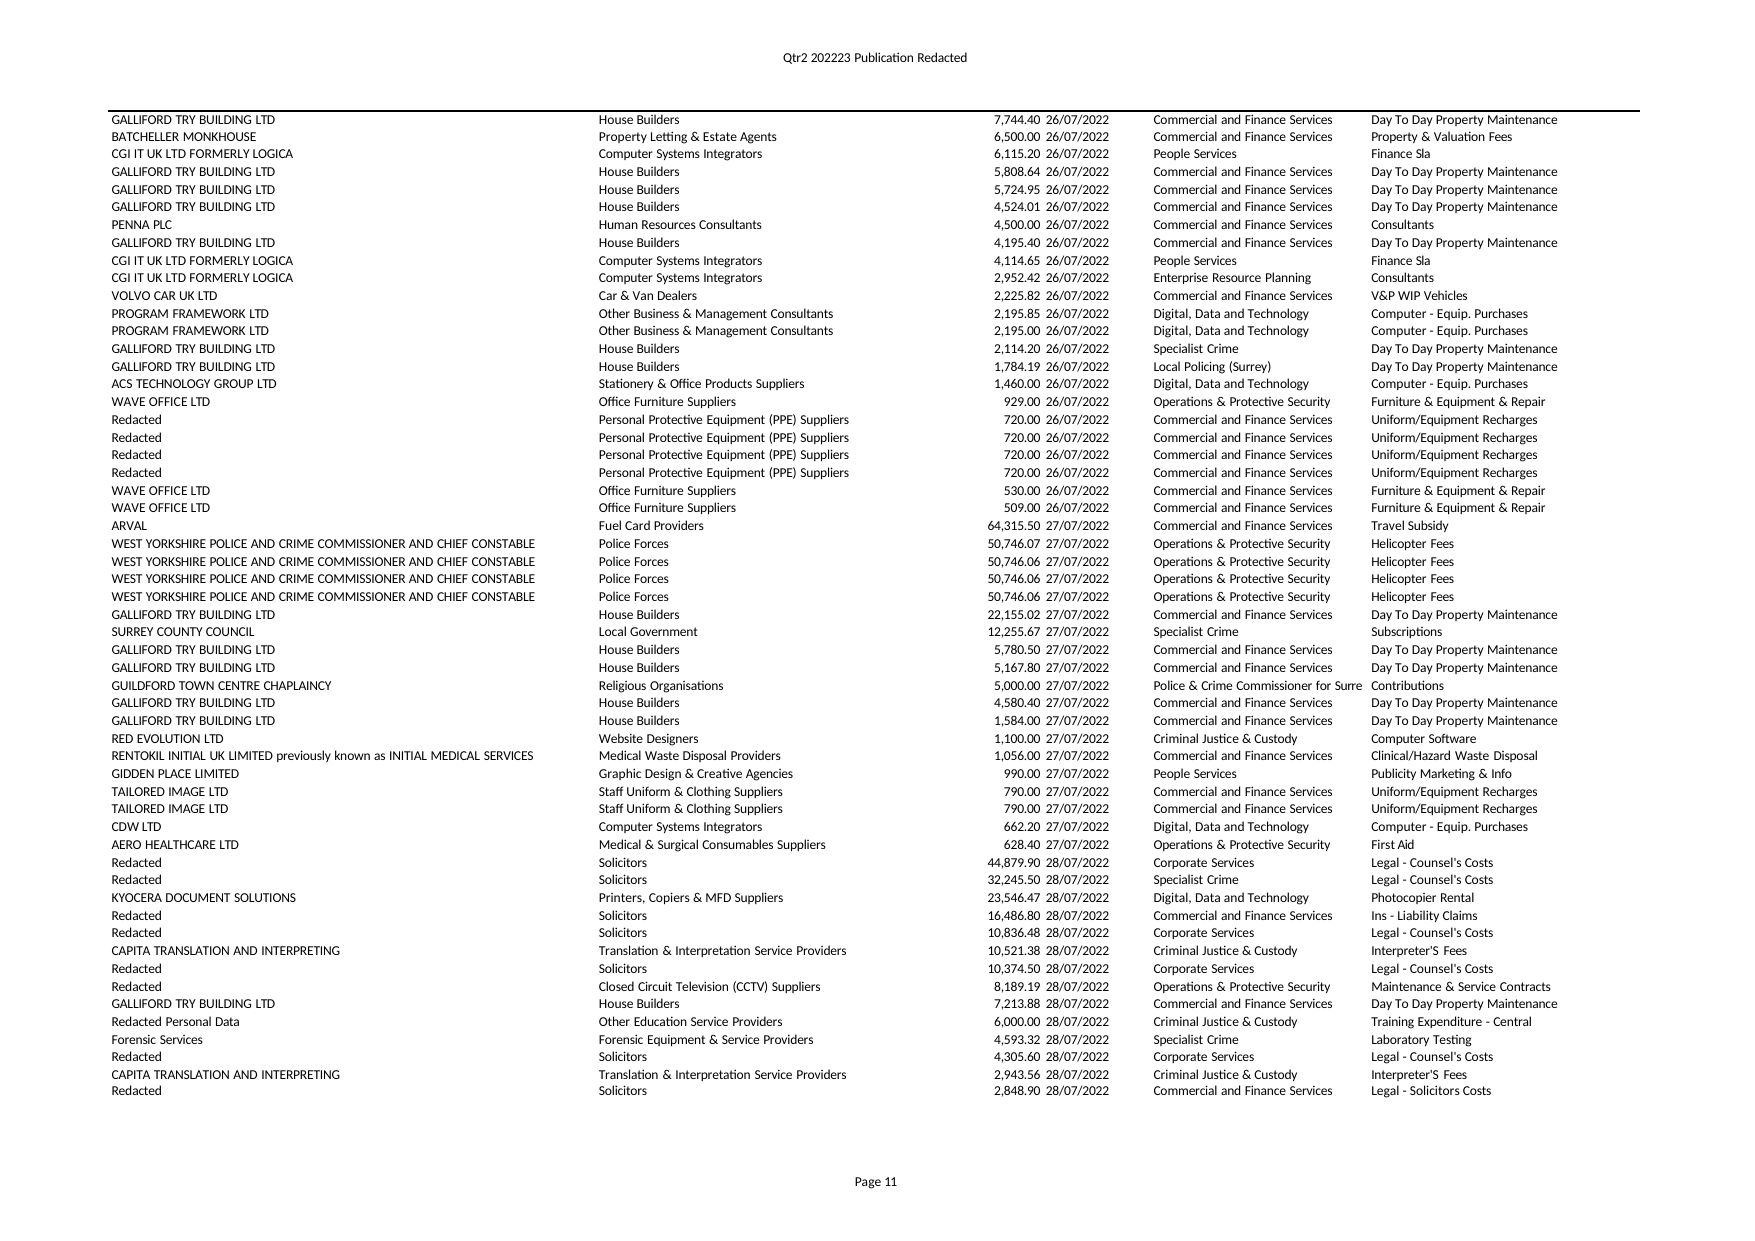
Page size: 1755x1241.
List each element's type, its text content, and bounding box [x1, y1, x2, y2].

table_cell Commercial and Finance Services [1150, 288, 1368, 306]
table_cell 26/07/2022 [1043, 112, 1150, 128]
table_cell Commercial and Finance Services [1150, 182, 1368, 199]
table_cell House Builders [596, 695, 960, 713]
table_cell 12,255.67 [960, 624, 1042, 642]
table_cell Medical Waste Disposal Providers [596, 748, 960, 766]
table_cell Criminal Justice & Custody [1150, 1067, 1368, 1085]
table_cell House Builders [596, 660, 960, 677]
table_cell 4,305.60 [960, 1049, 1042, 1067]
table_cell BATCHELLER MONKHOUSE [108, 129, 596, 146]
table_cell Personal Protective Equipment (PPE) Suppliers [596, 465, 960, 483]
table_cell 26/07/2022 [1043, 199, 1150, 217]
table_cell Corporate Services [1150, 1049, 1368, 1067]
table_cell 27/07/2022 [1043, 536, 1150, 553]
table_cell Commercial and Finance Services [1150, 660, 1368, 677]
table_cell Redacted Personal Data [108, 1014, 596, 1032]
table_cell Legal - Solicitors Costs [1368, 1085, 1640, 1100]
table_cell 28/07/2022 [1043, 1049, 1150, 1067]
table_cell GALLIFORD TRY BUILDING LTD [108, 235, 596, 252]
table_cell 720.00 [960, 430, 1042, 447]
table_cell 26/07/2022 [1043, 376, 1150, 394]
table_cell Operations & Protective Security [1150, 571, 1368, 589]
table_cell 50,746.06 [960, 589, 1042, 607]
table_cell 10,521.38 [960, 943, 1042, 961]
table_cell Redacted [108, 872, 596, 890]
table_cell House Builders [596, 182, 960, 199]
table_cell Computer - Equip. Purchases [1368, 819, 1640, 837]
table_cell CGI IT UK LTD FORMERLY LOGICA [108, 253, 596, 270]
table_cell 28/07/2022 [1043, 943, 1150, 961]
table_cell House Builders [596, 642, 960, 660]
table_cell 27/07/2022 [1043, 784, 1150, 801]
table_cell 5,724.95 [960, 182, 1042, 199]
table_cell Commercial and Finance Services [1150, 500, 1368, 518]
table_cell 26/07/2022 [1043, 306, 1150, 323]
table_cell 2,114.20 [960, 341, 1042, 359]
table_cell House Builders [596, 112, 960, 128]
table_cell Day To Day Property Maintenance [1368, 112, 1640, 128]
table_cell Ins - Liability Claims [1368, 908, 1640, 925]
table_cell WEST YORKSHIRE POLICE AND CRIME COMMISSIONER AND CHIEF CONSTABLE [108, 589, 596, 607]
table_cell 28/07/2022 [1043, 872, 1150, 890]
table_cell WAVE OFFICE LTD [108, 500, 596, 518]
table_cell AERO HEALTHCARE LTD [108, 837, 596, 854]
table_cell 7,213.88 [960, 996, 1042, 1014]
table_cell Criminal Justice & Custody [1150, 731, 1368, 748]
table_cell 2,943.56 [960, 1067, 1042, 1085]
table_cell Police Forces [596, 571, 960, 589]
table_cell Uniform/Equipment Recharges [1368, 784, 1640, 801]
table_cell 790.00 [960, 784, 1042, 801]
table_cell People Services [1150, 766, 1368, 784]
table_cell 5,167.80 [960, 660, 1042, 677]
table_cell Travel Subsidy [1368, 518, 1640, 536]
table_cell Forensic Equipment & Service Providers [596, 1032, 960, 1049]
table_cell Computer Systems Integrators [596, 253, 960, 270]
table_cell Personal Protective Equipment (PPE) Suppliers [596, 412, 960, 429]
table_cell Redacted [108, 465, 596, 483]
table_cell Criminal Justice & Custody [1150, 943, 1368, 961]
table_cell Police Forces [596, 589, 960, 607]
table_cell Uniform/Equipment Recharges [1368, 430, 1640, 447]
table_cell 27/07/2022 [1043, 571, 1150, 589]
table_cell KYOCERA DOCUMENT SOLUTIONS [108, 890, 596, 908]
table_cell 4,500.00 [960, 217, 1042, 235]
table_cell Legal - Counsel's Costs [1368, 925, 1640, 943]
table_cell Redacted [108, 447, 596, 465]
table_cell 10,836.48 [960, 925, 1042, 943]
table_cell Redacted [108, 925, 596, 943]
table_cell Police Forces [596, 536, 960, 553]
table_cell Human Resources Consultants [596, 217, 960, 235]
table_cell Laboratory Testing [1368, 1032, 1640, 1049]
table_cell 27/07/2022 [1043, 748, 1150, 766]
table_cell Helicopter Fees [1368, 536, 1640, 553]
table_cell 6,500.00 [960, 129, 1042, 146]
table_cell Corporate Services [1150, 925, 1368, 943]
table_cell Maintenance & Service Contracts [1368, 979, 1640, 996]
table_cell Helicopter Fees [1368, 589, 1640, 607]
table_cell Commercial and Finance Services [1150, 483, 1368, 500]
table_cell Computer Systems Integrators [596, 819, 960, 837]
table_cell CGI IT UK LTD FORMERLY LOGICA [108, 146, 596, 164]
table_cell GALLIFORD TRY BUILDING LTD [108, 660, 596, 677]
table_cell 26/07/2022 [1043, 359, 1150, 376]
table_cell Clinical/Hazard Waste Disposal [1368, 748, 1640, 766]
table_cell Printers, Copiers & MFD Suppliers [596, 890, 960, 908]
table_cell PROGRAM FRAMEWORK LTD [108, 306, 596, 323]
table_cell 22,155.02 [960, 607, 1042, 624]
table_cell Commercial and Finance Services [1150, 996, 1368, 1014]
table_cell Graphic Design & Creative Agencies [596, 766, 960, 784]
table_cell GALLIFORD TRY BUILDING LTD [108, 359, 596, 376]
table_cell 26/07/2022 [1043, 394, 1150, 412]
table_cell CGI IT UK LTD FORMERLY LOGICA [108, 270, 596, 288]
table_cell 26/07/2022 [1043, 146, 1150, 164]
table_cell Property & Valuation Fees [1368, 129, 1640, 146]
table_cell Interpreter'S Fees [1368, 1067, 1640, 1085]
table_cell 23,546.47 [960, 890, 1042, 908]
table_cell Day To Day Property Maintenance [1368, 199, 1640, 217]
table_cell WAVE OFFICE LTD [108, 394, 596, 412]
table_cell 26/07/2022 [1043, 288, 1150, 306]
table_cell Commercial and Finance Services [1150, 748, 1368, 766]
table_cell 5,808.64 [960, 164, 1042, 182]
table_cell Legal - Counsel's Costs [1368, 1049, 1640, 1067]
table_cell 26/07/2022 [1043, 483, 1150, 500]
table_cell Consultants [1368, 270, 1640, 288]
table_cell GUILDFORD TOWN CENTRE CHAPLAINCY [108, 678, 596, 695]
table_cell House Builders [596, 235, 960, 252]
table_cell GALLIFORD TRY BUILDING LTD [108, 642, 596, 660]
table_cell Commercial and Finance Services [1150, 518, 1368, 536]
table_cell Website Designers [596, 731, 960, 748]
table_cell Commercial and Finance Services [1150, 217, 1368, 235]
table_cell Uniform/Equipment Recharges [1368, 465, 1640, 483]
table_cell Day To Day Property Maintenance [1368, 164, 1640, 182]
table_cell 7,744.40 [960, 112, 1042, 128]
table_cell 26/07/2022 [1043, 447, 1150, 465]
table_cell 26/07/2022 [1043, 129, 1150, 146]
table_cell Contributions [1368, 678, 1640, 695]
table_cell First Aid [1368, 837, 1640, 854]
table_cell Translation & Interpretation Service Providers [596, 943, 960, 961]
table_cell WEST YORKSHIRE POLICE AND CRIME COMMISSIONER AND CHIEF CONSTABLE [108, 536, 596, 553]
table_cell GALLIFORD TRY BUILDING LTD [108, 164, 596, 182]
table_cell Consultants [1368, 217, 1640, 235]
table_cell 28/07/2022 [1043, 979, 1150, 996]
table_cell Solicitors [596, 1085, 960, 1100]
table_cell Criminal Justice & Custody [1150, 1014, 1368, 1032]
table_cell 26/07/2022 [1043, 164, 1150, 182]
table_cell Commercial and Finance Services [1150, 465, 1368, 483]
table_cell Interpreter'S Fees [1368, 943, 1640, 961]
table_cell Computer - Equip. Purchases [1368, 323, 1640, 341]
table_cell 27/07/2022 [1043, 731, 1150, 748]
table_cell 28/07/2022 [1043, 925, 1150, 943]
table_cell GALLIFORD TRY BUILDING LTD [108, 713, 596, 731]
table_cell Police Forces [596, 554, 960, 571]
table_cell GALLIFORD TRY BUILDING LTD [108, 607, 596, 624]
table_cell 628.40 [960, 837, 1042, 854]
table_cell Commercial and Finance Services [1150, 607, 1368, 624]
table_cell Redacted [108, 1085, 596, 1100]
table_cell WEST YORKSHIRE POLICE AND CRIME COMMISSIONER AND CHIEF CONSTABLE [108, 571, 596, 589]
table_cell 27/07/2022 [1043, 819, 1150, 837]
table_cell ACS TECHNOLOGY GROUP LTD [108, 376, 596, 394]
table_cell 27/07/2022 [1043, 660, 1150, 677]
table_cell Day To Day Property Maintenance [1368, 341, 1640, 359]
table_cell Digital, Data and Technology [1150, 819, 1368, 837]
table_cell PROGRAM FRAMEWORK LTD [108, 323, 596, 341]
table_cell Computer - Equip. Purchases [1368, 376, 1640, 394]
table_cell 662.20 [960, 819, 1042, 837]
table_cell GALLIFORD TRY BUILDING LTD [108, 199, 596, 217]
table_cell Other Business & Management Consultants [596, 306, 960, 323]
table_cell People Services [1150, 253, 1368, 270]
table_cell Redacted [108, 908, 596, 925]
table_cell 26/07/2022 [1043, 341, 1150, 359]
table_cell Commercial and Finance Services [1150, 784, 1368, 801]
table_cell Staff Uniform & Clothing Suppliers [596, 784, 960, 801]
table_cell House Builders [596, 359, 960, 376]
table_cell PENNA PLC [108, 217, 596, 235]
table_cell 2,225.82 [960, 288, 1042, 306]
table_cell 6,000.00 [960, 1014, 1042, 1032]
table_cell 26/07/2022 [1043, 182, 1150, 199]
table_cell SURREY COUNTY COUNCIL [108, 624, 596, 642]
table_cell Digital, Data and Technology [1150, 306, 1368, 323]
table_cell Day To Day Property Maintenance [1368, 182, 1640, 199]
table_cell 64,315.50 [960, 518, 1042, 536]
table_cell Office Furniture Suppliers [596, 483, 960, 500]
table_cell House Builders [596, 996, 960, 1014]
table_cell Solicitors [596, 1049, 960, 1067]
table_cell Commercial and Finance Services [1150, 235, 1368, 252]
table_cell Solicitors [596, 855, 960, 872]
table_cell CDW LTD [108, 819, 596, 837]
table_cell Finance Sla [1368, 253, 1640, 270]
table_cell Commercial and Finance Services [1150, 695, 1368, 713]
table_cell 28/07/2022 [1043, 890, 1150, 908]
table_cell Religious Organisations [596, 678, 960, 695]
table_cell Corporate Services [1150, 961, 1368, 978]
table_cell 27/07/2022 [1043, 589, 1150, 607]
table_cell 28/07/2022 [1043, 1014, 1150, 1032]
table_cell Commercial and Finance Services [1150, 908, 1368, 925]
table_cell WEST YORKSHIRE POLICE AND CRIME COMMISSIONER AND CHIEF CONSTABLE [108, 554, 596, 571]
table_cell Operations & Protective Security [1150, 837, 1368, 854]
table_cell Police & Crime Commissioner for Surre [1150, 678, 1368, 695]
table_cell Legal - Counsel's Costs [1368, 961, 1640, 978]
table_cell Operations & Protective Security [1150, 394, 1368, 412]
table_cell Commercial and Finance Services [1150, 447, 1368, 465]
table_cell Finance Sla [1368, 146, 1640, 164]
table_cell CAPITA TRANSLATION AND INTERPRETING [108, 943, 596, 961]
table_cell Personal Protective Equipment (PPE) Suppliers [596, 447, 960, 465]
table_cell TAILORED IMAGE LTD [108, 801, 596, 819]
table_cell 929.00 [960, 394, 1042, 412]
table_cell Office Furniture Suppliers [596, 394, 960, 412]
table_cell Day To Day Property Maintenance [1368, 607, 1640, 624]
table_cell Solicitors [596, 925, 960, 943]
table_cell Specialist Crime [1150, 872, 1368, 890]
table_cell Solicitors [596, 872, 960, 890]
table_cell 2,195.00 [960, 323, 1042, 341]
table_cell Operations & Protective Security [1150, 536, 1368, 553]
table_cell People Services [1150, 146, 1368, 164]
table_cell Uniform/Equipment Recharges [1368, 447, 1640, 465]
table_cell Fuel Card Providers [596, 518, 960, 536]
table_cell Digital, Data and Technology [1150, 323, 1368, 341]
table_cell Redacted [108, 412, 596, 429]
table_cell Training Expenditure - Central [1368, 1014, 1640, 1032]
table_cell 2,952.42 [960, 270, 1042, 288]
table_cell 6,115.20 [960, 146, 1042, 164]
table_cell 1,056.00 [960, 748, 1042, 766]
table_cell 4,593.32 [960, 1032, 1042, 1049]
table_cell Digital, Data and Technology [1150, 890, 1368, 908]
table_cell Furniture & Equipment & Repair [1368, 394, 1640, 412]
table_cell Helicopter Fees [1368, 554, 1640, 571]
table_cell 27/07/2022 [1043, 642, 1150, 660]
table_cell House Builders [596, 341, 960, 359]
table_cell Furniture & Equipment & Repair [1368, 500, 1640, 518]
table_cell 4,580.40 [960, 695, 1042, 713]
table_cell 28/07/2022 [1043, 908, 1150, 925]
table_cell V&P WIP Vehicles [1368, 288, 1640, 306]
table_cell Closed Circuit Television (CCTV) Suppliers [596, 979, 960, 996]
table_cell Redacted [108, 430, 596, 447]
table_cell 27/07/2022 [1043, 554, 1150, 571]
table_cell WAVE OFFICE LTD [108, 483, 596, 500]
table_cell VOLVO CAR UK LTD [108, 288, 596, 306]
table_cell 26/07/2022 [1043, 500, 1150, 518]
table_cell Commercial and Finance Services [1150, 129, 1368, 146]
table_cell 27/07/2022 [1043, 801, 1150, 819]
table_cell House Builders [596, 199, 960, 217]
table_cell Enterprise Resource Planning [1150, 270, 1368, 288]
table_cell House Builders [596, 607, 960, 624]
table_cell 4,195.40 [960, 235, 1042, 252]
table_cell 28/07/2022 [1043, 855, 1150, 872]
table_cell Redacted [108, 979, 596, 996]
table_cell 27/07/2022 [1043, 518, 1150, 536]
table_cell 50,746.07 [960, 536, 1042, 553]
table_cell House Builders [596, 164, 960, 182]
table_cell Forensic Services [108, 1032, 596, 1049]
table_cell Other Education Service Providers [596, 1014, 960, 1032]
table_cell Car & Van Dealers [596, 288, 960, 306]
table_cell Medical & Surgical Consumables Suppliers [596, 837, 960, 854]
table_cell RED EVOLUTION LTD [108, 731, 596, 748]
table_cell Legal - Counsel's Costs [1368, 872, 1640, 890]
table_cell Solicitors [596, 908, 960, 925]
table_cell Day To Day Property Maintenance [1368, 996, 1640, 1014]
table_cell Digital, Data and Technology [1150, 376, 1368, 394]
table_cell Specialist Crime [1150, 624, 1368, 642]
table_cell 50,746.06 [960, 554, 1042, 571]
table_cell 2,195.85 [960, 306, 1042, 323]
table_cell Commercial and Finance Services [1150, 199, 1368, 217]
table_cell 1,460.00 [960, 376, 1042, 394]
table_cell Furniture & Equipment & Repair [1368, 483, 1640, 500]
table_cell 27/07/2022 [1043, 766, 1150, 784]
table_cell Computer Systems Integrators [596, 146, 960, 164]
table_cell 27/07/2022 [1043, 837, 1150, 854]
table_cell 720.00 [960, 447, 1042, 465]
table_cell 26/07/2022 [1043, 323, 1150, 341]
table_cell CAPITA TRANSLATION AND INTERPRETING [108, 1067, 596, 1085]
table_cell 27/07/2022 [1043, 607, 1150, 624]
table_cell 509.00 [960, 500, 1042, 518]
table_cell 4,114.65 [960, 253, 1042, 270]
table_cell 26/07/2022 [1043, 253, 1150, 270]
table_cell 27/07/2022 [1043, 624, 1150, 642]
table_cell 26/07/2022 [1043, 235, 1150, 252]
table_cell 5,780.50 [960, 642, 1042, 660]
table_cell Publicity Marketing & Info [1368, 766, 1640, 784]
table_cell 1,784.19 [960, 359, 1042, 376]
table_cell 720.00 [960, 412, 1042, 429]
table_cell Day To Day Property Maintenance [1368, 642, 1640, 660]
table_cell 16,486.80 [960, 908, 1042, 925]
table_cell Personal Protective Equipment (PPE) Suppliers [596, 430, 960, 447]
table_cell Commercial and Finance Services [1150, 412, 1368, 429]
table_cell Property Letting & Estate Agents [596, 129, 960, 146]
table_cell 1,584.00 [960, 713, 1042, 731]
table_cell GALLIFORD TRY BUILDING LTD [108, 695, 596, 713]
table_cell Stationery & Office Products Suppliers [596, 376, 960, 394]
table_cell 27/07/2022 [1043, 713, 1150, 731]
table_cell Computer Software [1368, 731, 1640, 748]
table_cell 28/07/2022 [1043, 1032, 1150, 1049]
table_cell 720.00 [960, 465, 1042, 483]
table_cell Subscriptions [1368, 624, 1640, 642]
table_cell 26/07/2022 [1043, 430, 1150, 447]
table_cell House Builders [596, 713, 960, 731]
table_cell Day To Day Property Maintenance [1368, 359, 1640, 376]
table_cell Day To Day Property Maintenance [1368, 695, 1640, 713]
table_cell 32,245.50 [960, 872, 1042, 890]
table_cell GALLIFORD TRY BUILDING LTD [108, 341, 596, 359]
table_cell 530.00 [960, 483, 1042, 500]
table_cell RENTOKIL INITIAL UK LIMITED previously known as INITIAL MEDICAL SERVICES [108, 748, 596, 766]
table_cell Office Furniture Suppliers [596, 500, 960, 518]
table_cell Commercial and Finance Services [1150, 112, 1368, 128]
table_cell 26/07/2022 [1043, 412, 1150, 429]
table_cell Day To Day Property Maintenance [1368, 235, 1640, 252]
table_cell Photocopier Rental [1368, 890, 1640, 908]
table_cell Commercial and Finance Services [1150, 1085, 1368, 1100]
table_cell 28/07/2022 [1043, 1085, 1150, 1100]
table_cell Operations & Protective Security [1150, 979, 1368, 996]
table_cell Commercial and Finance Services [1150, 713, 1368, 731]
table_cell ARVAL [108, 518, 596, 536]
table_cell Legal - Counsel's Costs [1368, 855, 1640, 872]
table_cell Helicopter Fees [1368, 571, 1640, 589]
table_cell 27/07/2022 [1043, 695, 1150, 713]
table_cell 8,189.19 [960, 979, 1042, 996]
table_cell Uniform/Equipment Recharges [1368, 801, 1640, 819]
table_cell 28/07/2022 [1043, 996, 1150, 1014]
table_cell GALLIFORD TRY BUILDING LTD [108, 112, 596, 128]
table_cell Local Government [596, 624, 960, 642]
table_cell Specialist Crime [1150, 1032, 1368, 1049]
table_cell 2,848.90 [960, 1085, 1042, 1100]
table_cell 5,000.00 [960, 678, 1042, 695]
table_cell 26/07/2022 [1043, 465, 1150, 483]
table_cell 26/07/2022 [1043, 270, 1150, 288]
table_cell 990.00 [960, 766, 1042, 784]
table_cell Computer Systems Integrators [596, 270, 960, 288]
table_cell GALLIFORD TRY BUILDING LTD [108, 996, 596, 1014]
table_cell Local Policing (Surrey) [1150, 359, 1368, 376]
table_cell Translation & Interpretation Service Providers [596, 1067, 960, 1085]
table_cell Solicitors [596, 961, 960, 978]
table_cell Redacted [108, 855, 596, 872]
table_cell Redacted [108, 1049, 596, 1067]
table_cell 4,524.01 [960, 199, 1042, 217]
table_cell Other Business & Management Consultants [596, 323, 960, 341]
table_cell 28/07/2022 [1043, 961, 1150, 978]
table_cell Day To Day Property Maintenance [1368, 713, 1640, 731]
table_cell Operations & Protective Security [1150, 589, 1368, 607]
table_cell 44,879.90 [960, 855, 1042, 872]
table_cell 26/07/2022 [1043, 217, 1150, 235]
table_cell Day To Day Property Maintenance [1368, 660, 1640, 677]
table_cell Commercial and Finance Services [1150, 642, 1368, 660]
table_cell 10,374.50 [960, 961, 1042, 978]
table_cell Corporate Services [1150, 855, 1368, 872]
table_cell 1,100.00 [960, 731, 1042, 748]
table_cell Operations & Protective Security [1150, 554, 1368, 571]
table_cell GIDDEN PLACE LIMITED [108, 766, 596, 784]
table_cell Commercial and Finance Services [1150, 164, 1368, 182]
table_cell 790.00 [960, 801, 1042, 819]
table_cell 28/07/2022 [1043, 1067, 1150, 1085]
table_cell Computer - Equip. Purchases [1368, 306, 1640, 323]
table_cell Commercial and Finance Services [1150, 430, 1368, 447]
table_cell 27/07/2022 [1043, 678, 1150, 695]
table_cell 50,746.06 [960, 571, 1042, 589]
table_cell Redacted [108, 961, 596, 978]
table_cell Staff Uniform & Clothing Suppliers [596, 801, 960, 819]
table_cell GALLIFORD TRY BUILDING LTD [108, 182, 596, 199]
table_cell Commercial and Finance Services [1150, 801, 1368, 819]
table_cell Uniform/Equipment Recharges [1368, 412, 1640, 429]
table_cell TAILORED IMAGE LTD [108, 784, 596, 801]
table_cell Specialist Crime [1150, 341, 1368, 359]
